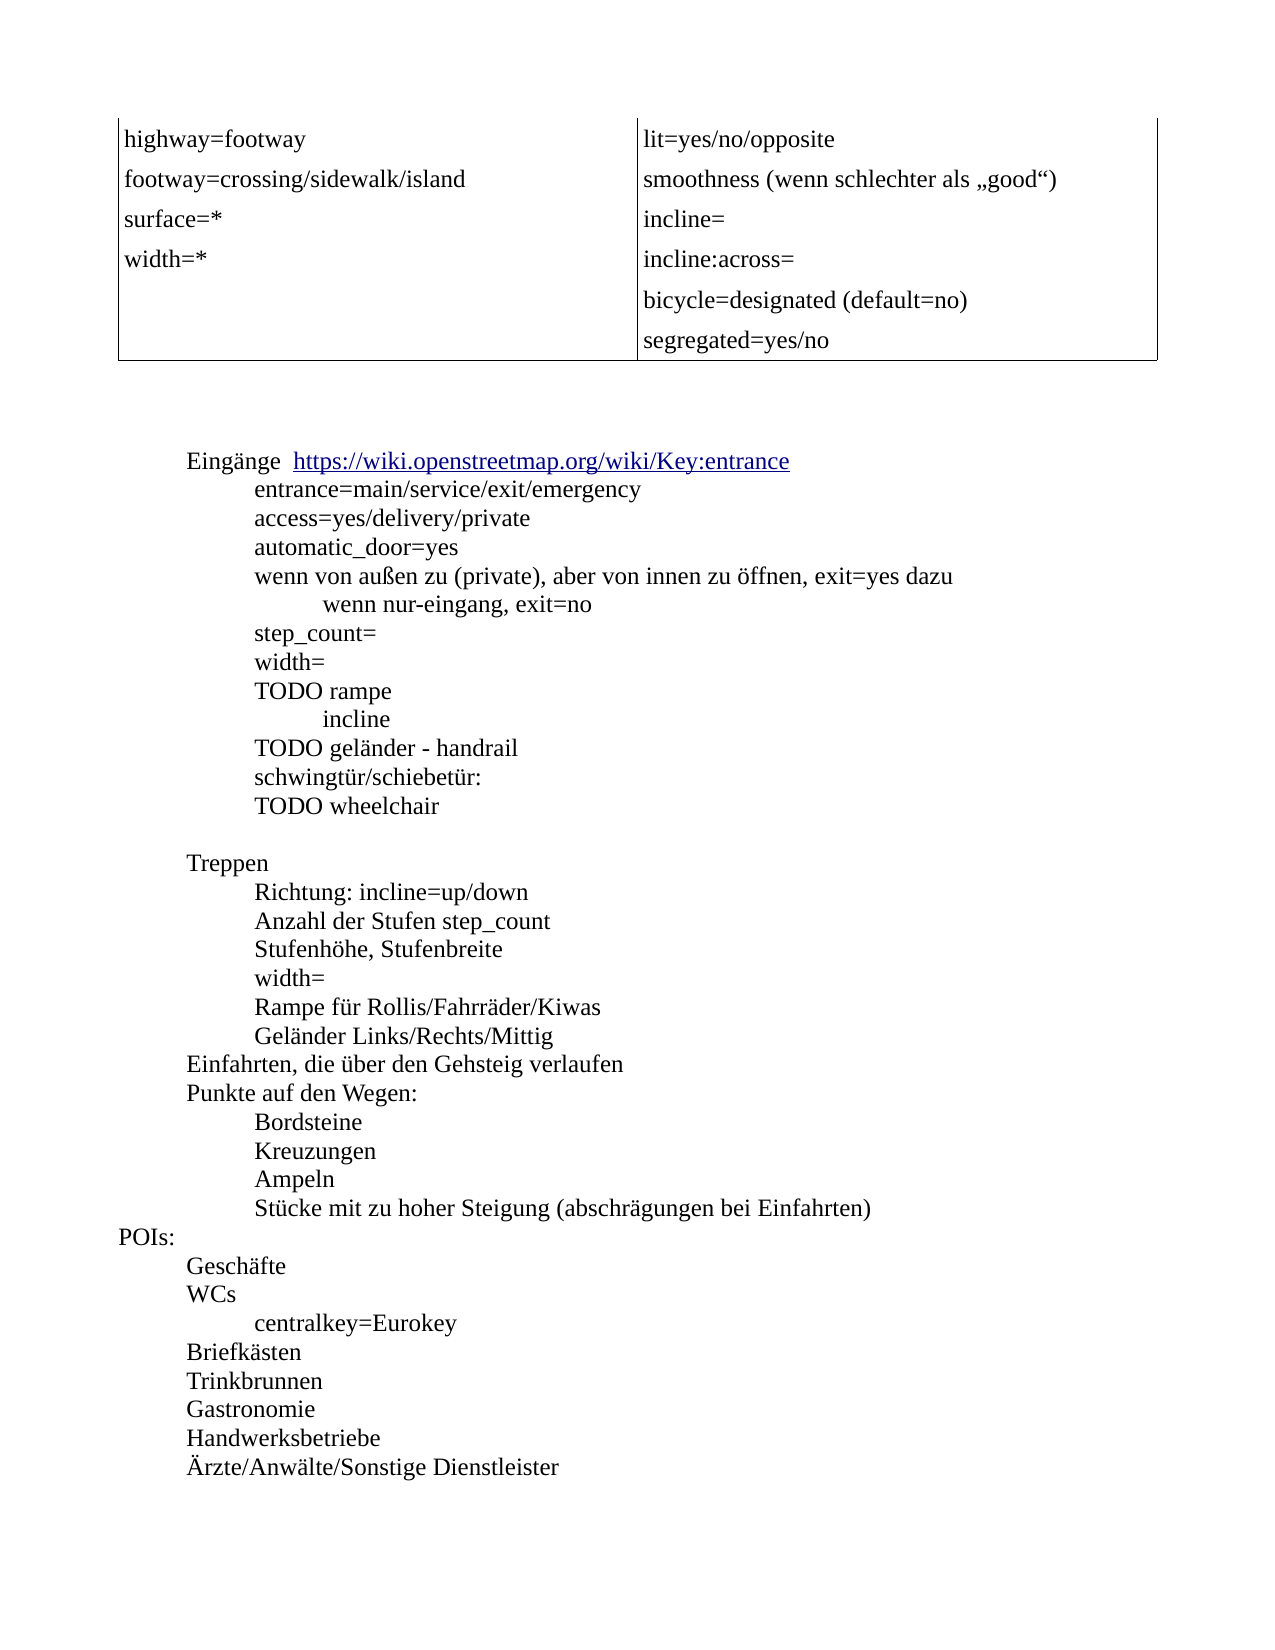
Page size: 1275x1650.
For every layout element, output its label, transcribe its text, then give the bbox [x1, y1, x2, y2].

text POIs: [118, 1222, 1157, 1251]
text Geschäfte [118, 1251, 1157, 1279]
table_cell bicycle=designated (default=no) [638, 279, 1157, 319]
text Anzahl der Stufen step_count [118, 906, 1157, 934]
text TODO geländer - handrail [118, 733, 1157, 762]
table_cell highway=footway [119, 118, 637, 158]
text automatic_door=yes [118, 532, 1157, 561]
text wenn nur-eingang, exit=no [118, 589, 1157, 618]
text TODO wheelchair [118, 791, 1157, 819]
text Rampe für Rollis/Fahrräder/Kiwas [118, 992, 1157, 1021]
text width= [118, 963, 1157, 992]
text Punkte auf den Wegen: [118, 1078, 1157, 1107]
text Bordsteine [118, 1107, 1157, 1136]
text centralkey=Eurokey [118, 1308, 1157, 1337]
text access=yes/delivery/private [118, 503, 1157, 532]
text Gastronomie [118, 1394, 1157, 1423]
text Stufenhöhe, Stufenbreite [118, 934, 1157, 963]
table_cell incline= [638, 199, 1157, 239]
text Stücke mit zu hoher Steigung (abschrägungen bei Einfahrten) [118, 1193, 1157, 1222]
table_cell [119, 319, 637, 359]
text incline [118, 704, 1157, 733]
text Handwerksbetriebe [118, 1423, 1157, 1452]
table_cell width=* [119, 239, 637, 279]
text Kreuzungen [118, 1136, 1157, 1164]
text WCs [118, 1279, 1157, 1308]
text Treppen [118, 848, 1157, 877]
text Geländer Links/Rechts/Mittig [118, 1021, 1157, 1049]
table_cell segregated=yes/no [638, 319, 1157, 359]
text step_count= [118, 618, 1157, 647]
text Ampeln [118, 1164, 1157, 1193]
text Trinkbrunnen [118, 1366, 1157, 1394]
text Einfahrten, die über den Gehsteig verlaufen [118, 1049, 1157, 1078]
table_cell surface=* [119, 199, 637, 239]
table_cell lit=yes/no/opposite [638, 118, 1157, 158]
text width= [118, 647, 1157, 676]
text wenn von außen zu (private), aber von innen zu öffnen, exit=yes dazu [118, 561, 1157, 589]
text Ärzte/Anwälte/Sonstige Dienstleister [118, 1452, 1157, 1481]
table_cell incline:across= [638, 239, 1157, 279]
text schwingtür/schiebetür: [118, 762, 1157, 791]
text Eingänge https://wiki.openstreetmap.org/wiki/Key:entrance [118, 446, 1157, 474]
table_cell [119, 279, 637, 319]
text Briefkästen [118, 1337, 1157, 1366]
table_cell footway=crossing/sidewalk/island [119, 159, 637, 199]
text TODO rampe [118, 676, 1157, 704]
text Richtung: incline=up/down [118, 877, 1157, 906]
table_cell smoothness (wenn schlechter als „good“) [638, 159, 1157, 199]
text entrance=main/service/exit/emergency [118, 474, 1157, 503]
